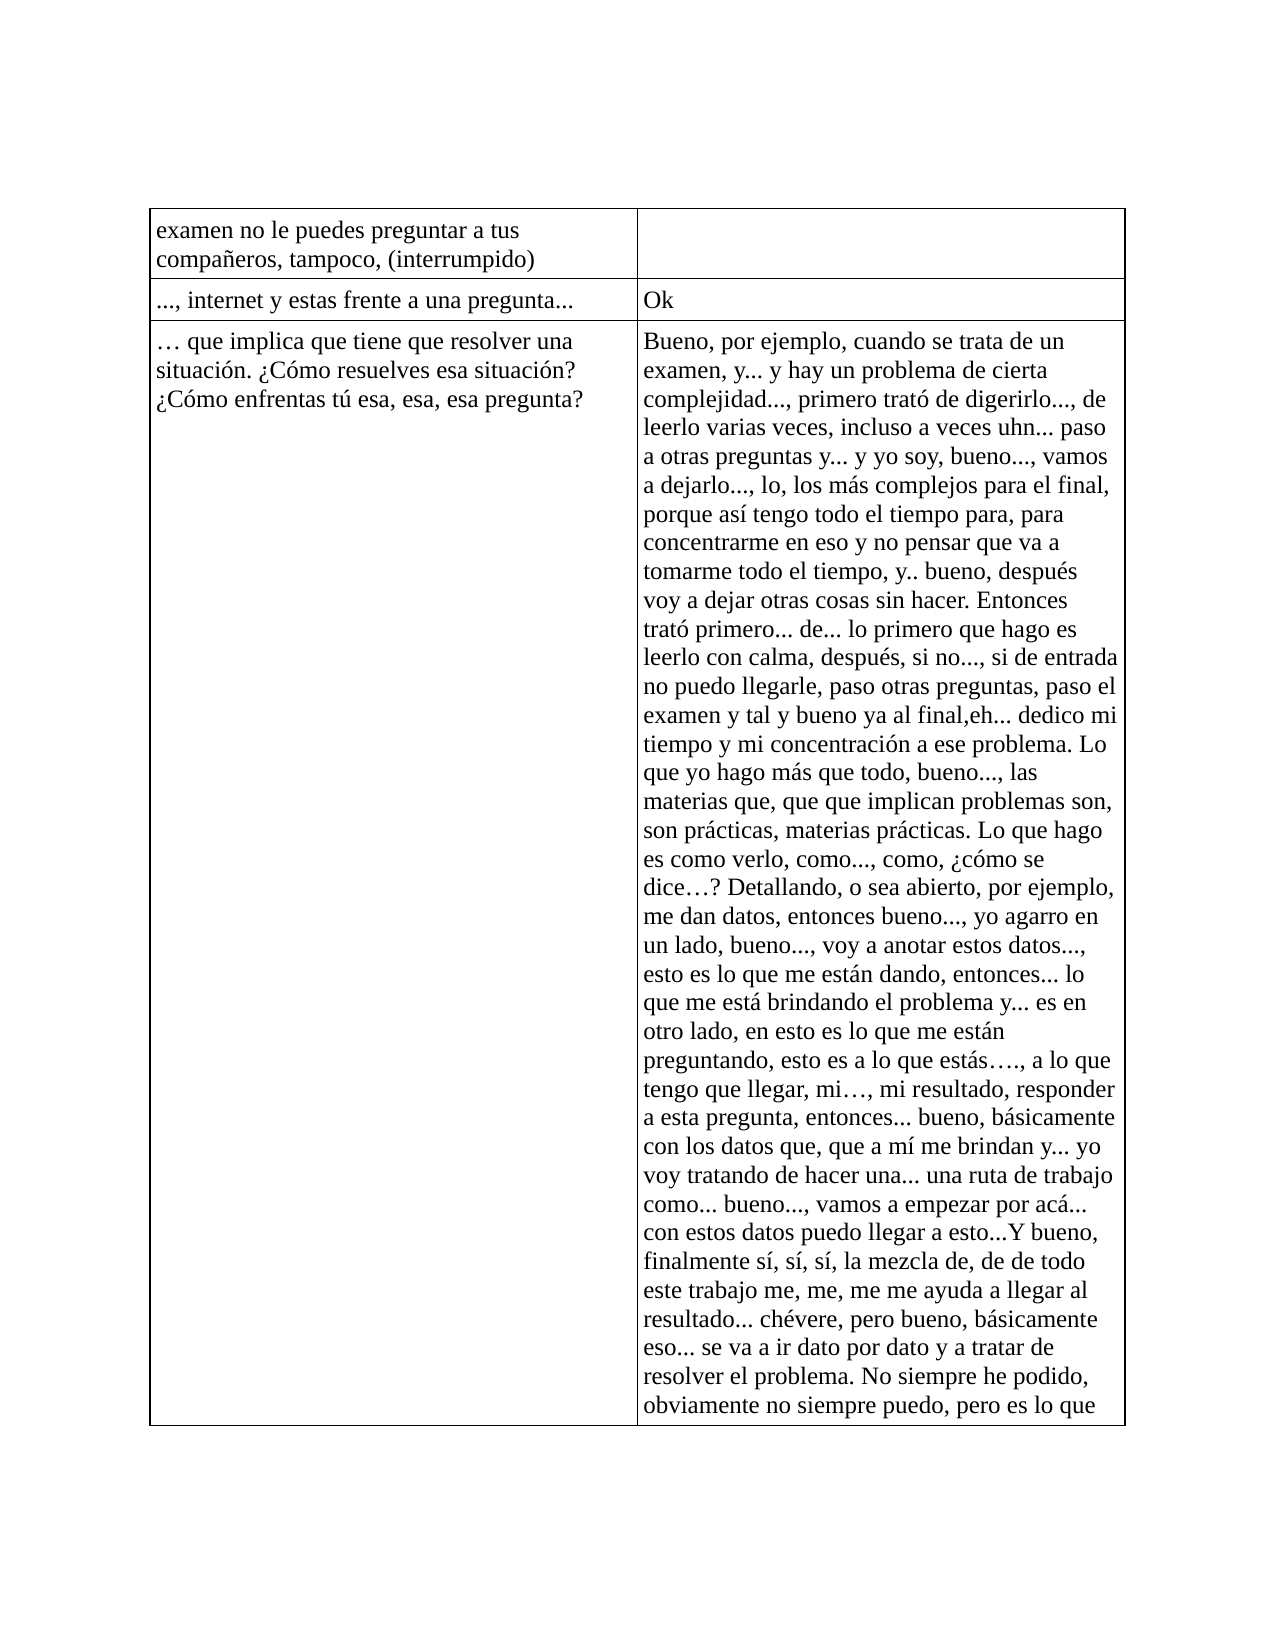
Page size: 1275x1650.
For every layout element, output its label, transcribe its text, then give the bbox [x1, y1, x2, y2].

table_cell examen no le puedes preguntar a tus compañeros, tampoco, (interrumpido) [151, 209, 637, 278]
table_cell … que implica que tiene que resolver una situación. ¿Cómo resuelves esa situación? ¿Cómo enfrentas tú esa, esa, esa pregunta? [151, 321, 637, 1424]
table_cell [638, 209, 1124, 278]
table_cell Bueno, por ejemplo, cuando se trata de un examen, y... y hay un problema de cierta complejidad..., primero trató de digerirlo..., de leerlo varias veces, incluso a veces uhn... paso a otras preguntas y... y yo soy, bueno..., vamos a dejarlo..., lo, los más complejos para el final, porque así tengo todo el tiempo para, para concentrarme en eso y no pensar que va a tomarme todo el tiempo, y.. bueno, después voy a dejar otras cosas sin hacer. Entonces trató primero... de... lo primero que hago es leerlo con calma, después, si no..., si de entrada no puedo llegarle, paso otras preguntas, paso el examen y tal y bueno ya al final,eh... dedico mi tiempo y mi concentración a ese problema. Lo que yo hago más que todo, bueno..., las materias que, que que implican problemas son, son prácticas, materias prácticas. Lo que hago es como verlo, como..., como, ¿cómo se dice…? Detallando, o sea abierto, por ejemplo, me dan datos, entonces bueno..., yo agarro en un lado, bueno..., voy a anotar estos datos..., esto es lo que me están dando, entonces... lo que me está brindando el problema y... es en otro lado, en esto es lo que me están preguntando, esto es a lo que estás…., a lo que tengo que llegar, mi…, mi resultado, responder a esta pregunta, entonces... bueno, básicamente con los datos que, que a mí me brindan y... yo voy tratando de hacer una... una ruta de trabajo como... bueno..., vamos a empezar por acá... con estos datos puedo llegar a esto...Y bueno, finalmente sí, sí, sí, la mezcla de, de de todo este trabajo me, me, me me ayuda a llegar al resultado... chévere, pero bueno, básicamente eso... se va a ir dato por dato y a tratar de resolver el problema. No siempre he podido, obviamente no siempre puedo, pero es lo que [638, 321, 1124, 1424]
table_cell ..., internet y estas frente a una pregunta... [151, 279, 637, 319]
table_cell Ok [638, 279, 1124, 319]
